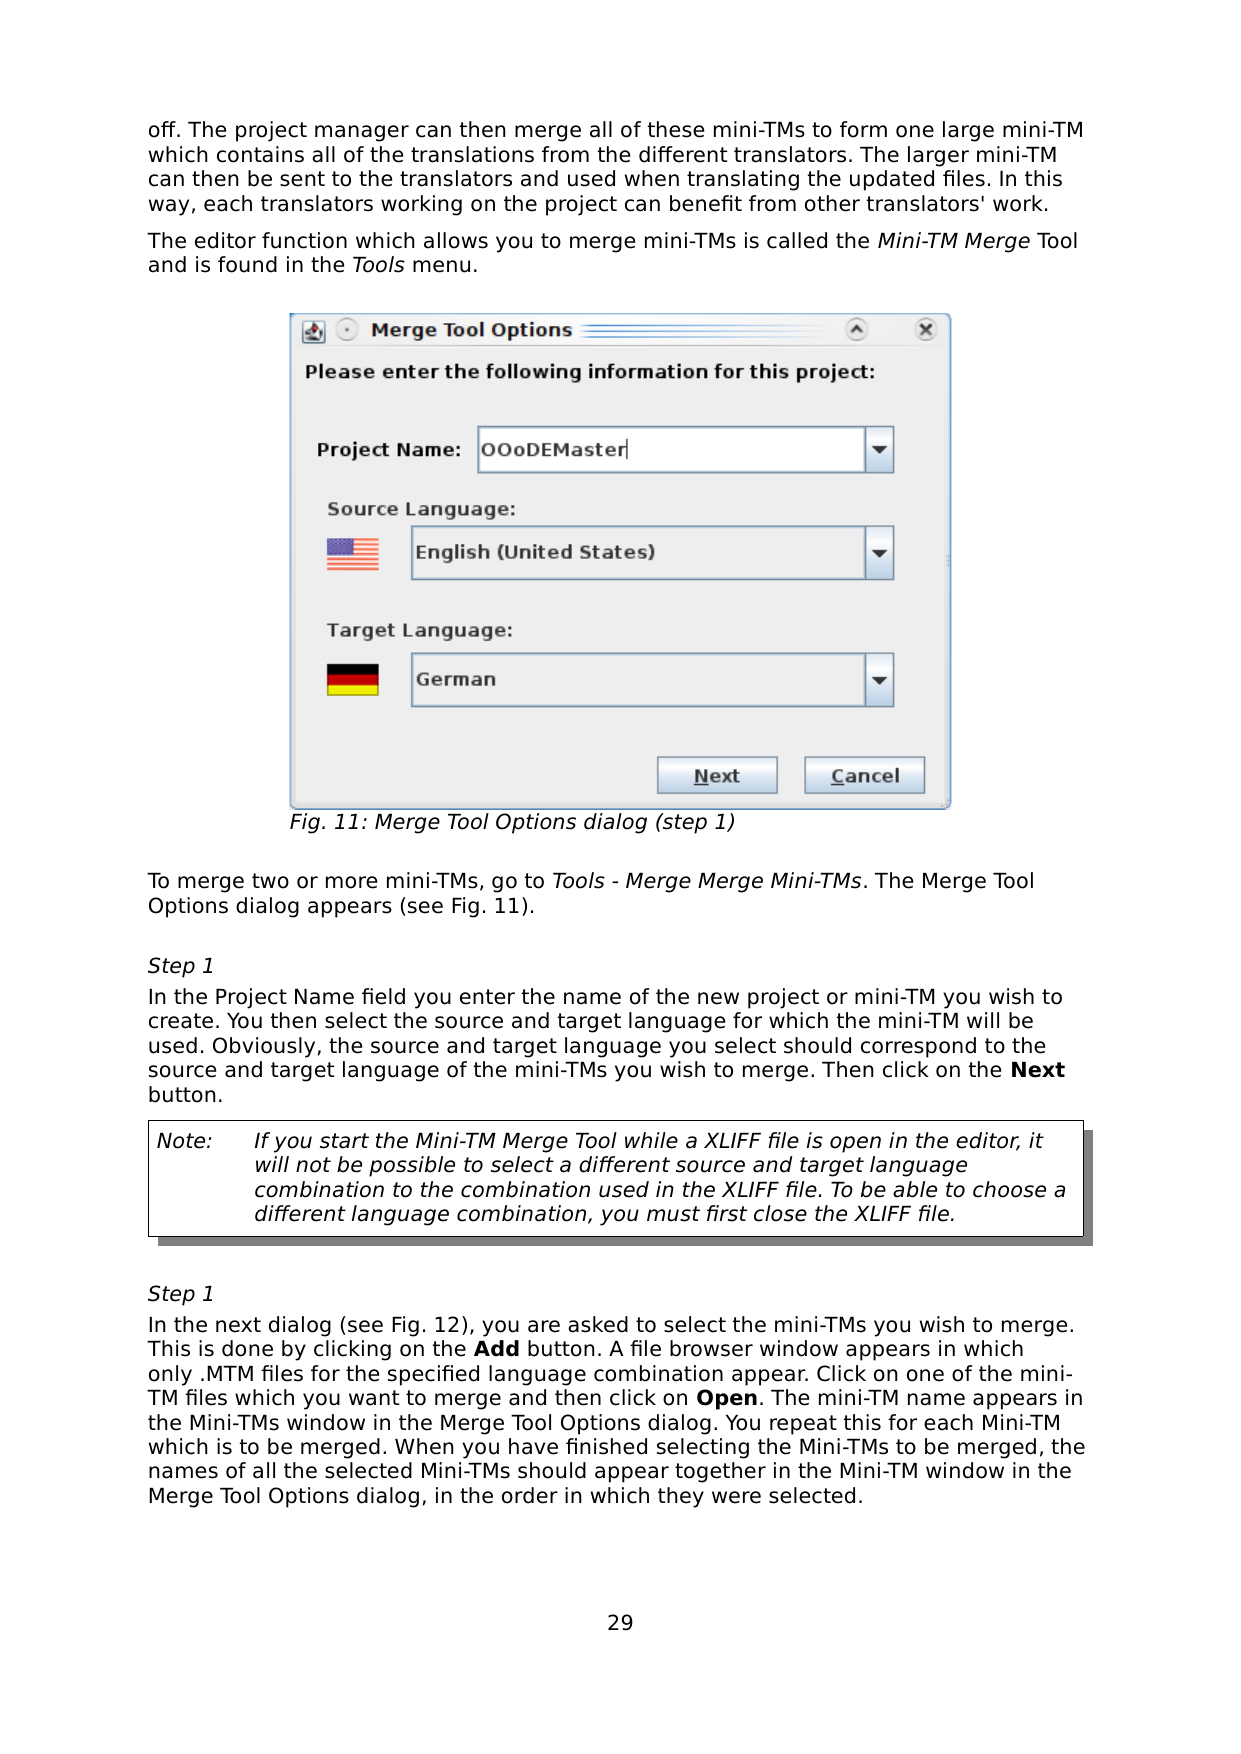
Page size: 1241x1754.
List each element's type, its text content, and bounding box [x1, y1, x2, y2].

text Fig. 11: Merge Tool Options dialog (step 1) [289, 810, 951, 834]
text off. The project manager can then merge all of these mini-TMs to form one large mini-TM which contains all of the translations from the different translators. The larger mini-TM can then be sent to the translators and used when translating the updated files. In this way, each translators working on the project can benefit from other translators' work. [148, 118, 1093, 216]
picture [289, 313, 952, 810]
text In the Project Name field you enter the name of the new project or mini-TM you wish to create. You then select the source and target language for which the mini-TM will be used. Obviously, the source and target language you select should correspond to the source and target language of the mini-TMs you wish to merge. Then click on the Next button. [148, 985, 1093, 1107]
text The editor function which allows you to merge mini-TMs is called the Mini-TM Merge Tool and is found in the Tools menu. [148, 228, 1093, 277]
list If you start the Mini-TM Merge Tool while a XLIFF file is open in the editor, it will not be possible to select a different source and target language combination to the combination used in the XLIFF file. To be able to choose a different language combination, you must first close the XLIFF file. [149, 1121, 1082, 1236]
text To merge two or more mini-TMs, go to Tools - Merge Merge Mini-TMs. The Merge Tool Options dialog appears (see Fig. 11). [148, 290, 1093, 918]
text In the next dialog (see Fig. 12), you are asked to select the mini-TMs you wish to merge. This is done by clicking on the Add button. A file browser window appears in which only .MTM files for the specified language combination appear. Click on one of the mini-TM files which you want to merge and then click on Open. The mini-TM name appears in the Mini-TMs window in the Merge Tool Options dialog. You repeat this for each Mini-TM which is to be merged. When you have finished selecting the Mini-TMs to be merged, the names of all the selected Mini-TMs should appear together in the Mini-TM window in the Merge Tool Options dialog, in the order in which they were selected. [148, 1312, 1093, 1508]
